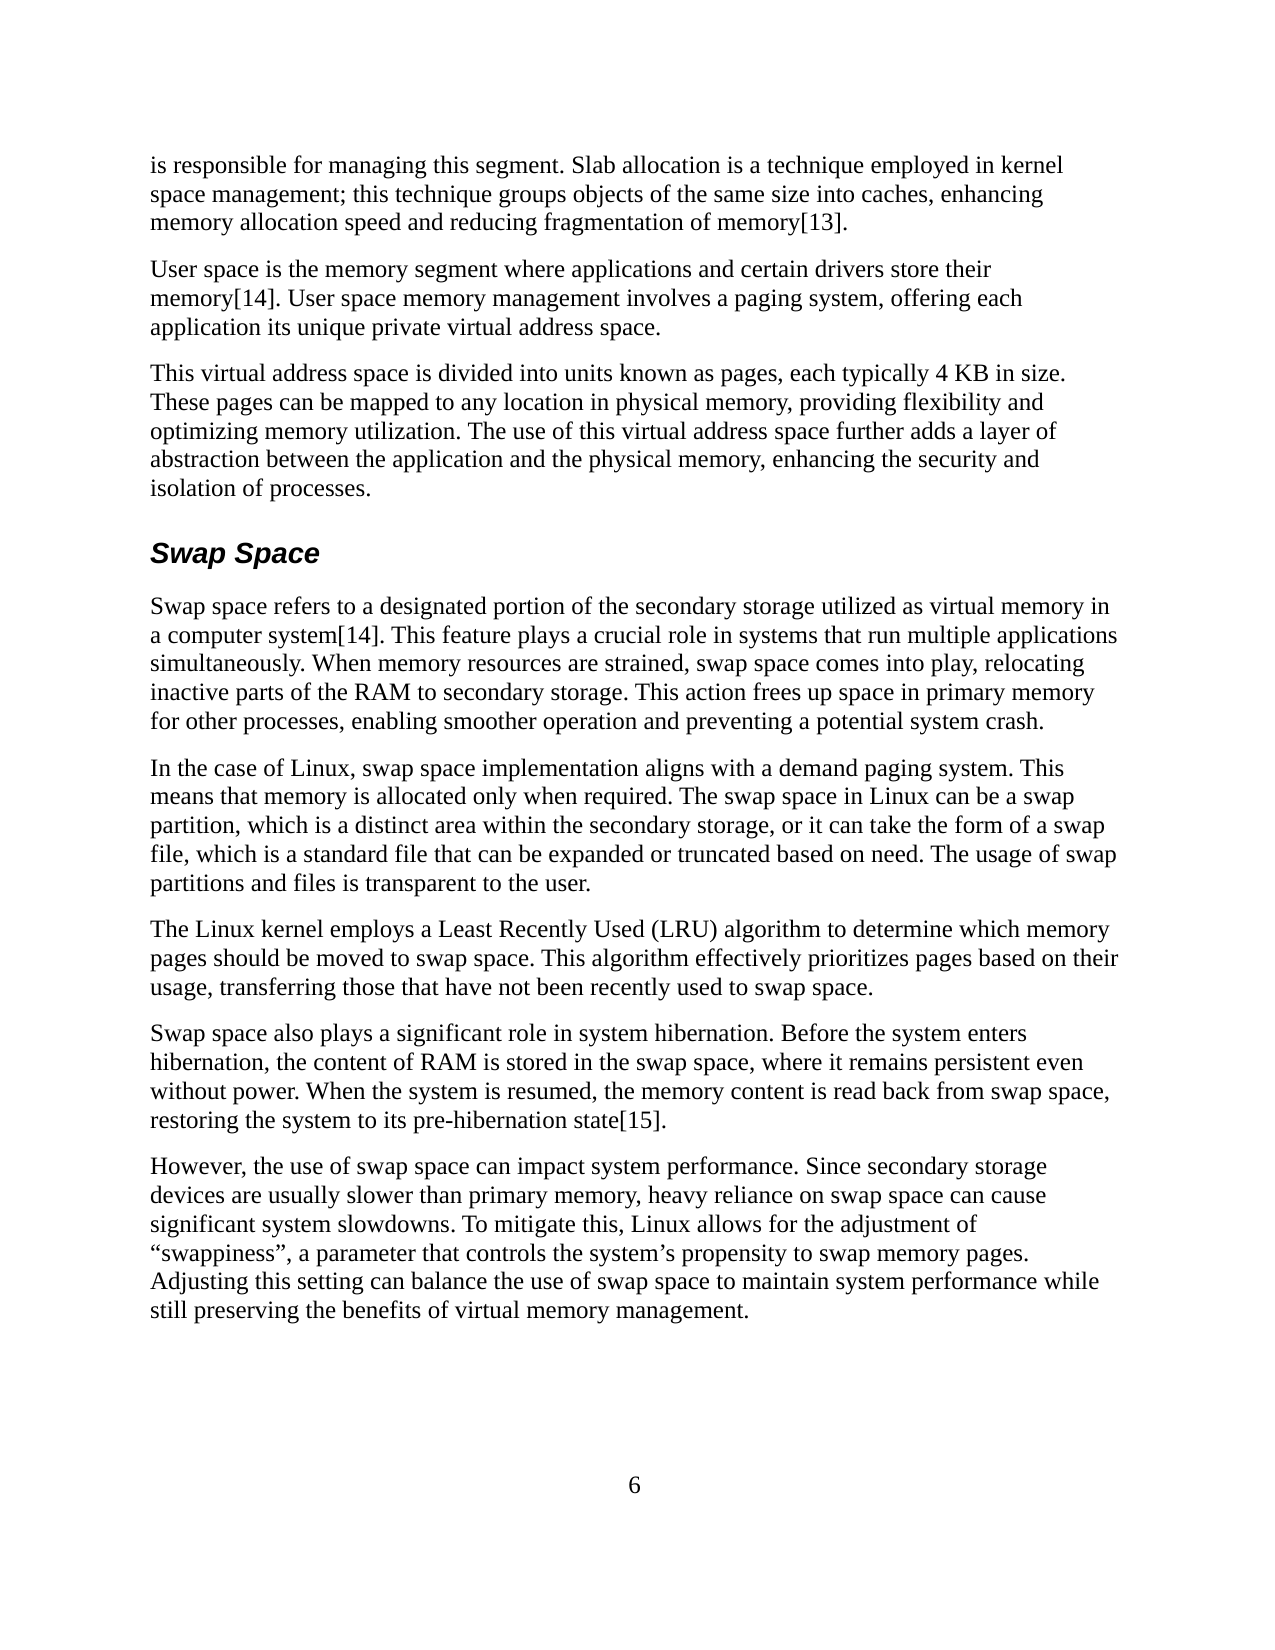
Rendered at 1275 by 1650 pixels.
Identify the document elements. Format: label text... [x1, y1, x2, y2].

text is responsible for managing this segment. Slab allocation is a technique employed in kernel space management; this technique groups objects of the same size into caches, enhancing memory allocation speed and reducing fragmentation of memory[13]. [150, 150, 1125, 236]
text In the case of Linux, swap space implementation aligns with a demand paging system. This means that memory is allocated only when required. The swap space in Linux can be a swap partition, which is a distinct area within the secondary storage, or it can take the form of a swap file, which is a standard file that can be expanded or truncated based on need. The usage of swap partitions and files is transparent to the user. [150, 753, 1125, 896]
text User space is the memory segment where applications and certain drivers store their memory[14]. User space memory management involves a paging system, offering each application its unique private virtual address space. [150, 254, 1125, 340]
text Swap space also plays a significant role in system hibernation. Before the system enters hibernation, the content of RAM is stored in the swap space, where it remains persistent even without power. When the system is resumed, the memory content is read back from swap space, restoring the system to its pre-hibernation state[15]. [150, 1018, 1125, 1133]
text The Linux kernel employs a Least Recently Used (LRU) algorithm to determine which memory pages should be moved to swap space. This algorithm effectively prioritizes pages based on their usage, transferring those that have not been recently used to swap space. [150, 914, 1125, 1001]
subtitle Swap Space [150, 536, 1125, 569]
text However, the use of swap space can impact system performance. Since secondary storage devices are usually slower than primary memory, heavy reliance on swap space can cause significant system slowdowns. To mitigate this, Linux allows for the adjustment of “swappiness”, a parameter that controls the system’s propensity to swap memory pages. Adjusting this setting can balance the use of swap space to maintain system performance while still preserving the benefits of virtual memory management. [150, 1151, 1125, 1324]
text Swap space refers to a designated portion of the secondary storage utilized as virtual memory in a computer system[14]. This feature plays a crucial role in systems that run multiple applications simultaneously. When memory resources are strained, swap space comes into play, relocating inactive parts of the RAM to secondary storage. This action frees up space in primary memory for other processes, enabling smoother operation and preventing a potential system crash. [150, 591, 1125, 735]
text This virtual address space is divided into units known as pages, each typically 4 KB in size. These pages can be mapped to any location in physical memory, providing flexibility and optimizing memory utilization. The use of this virtual address space further adds a layer of abstraction between the application and the physical memory, enhancing the security and isolation of processes. [150, 358, 1125, 502]
